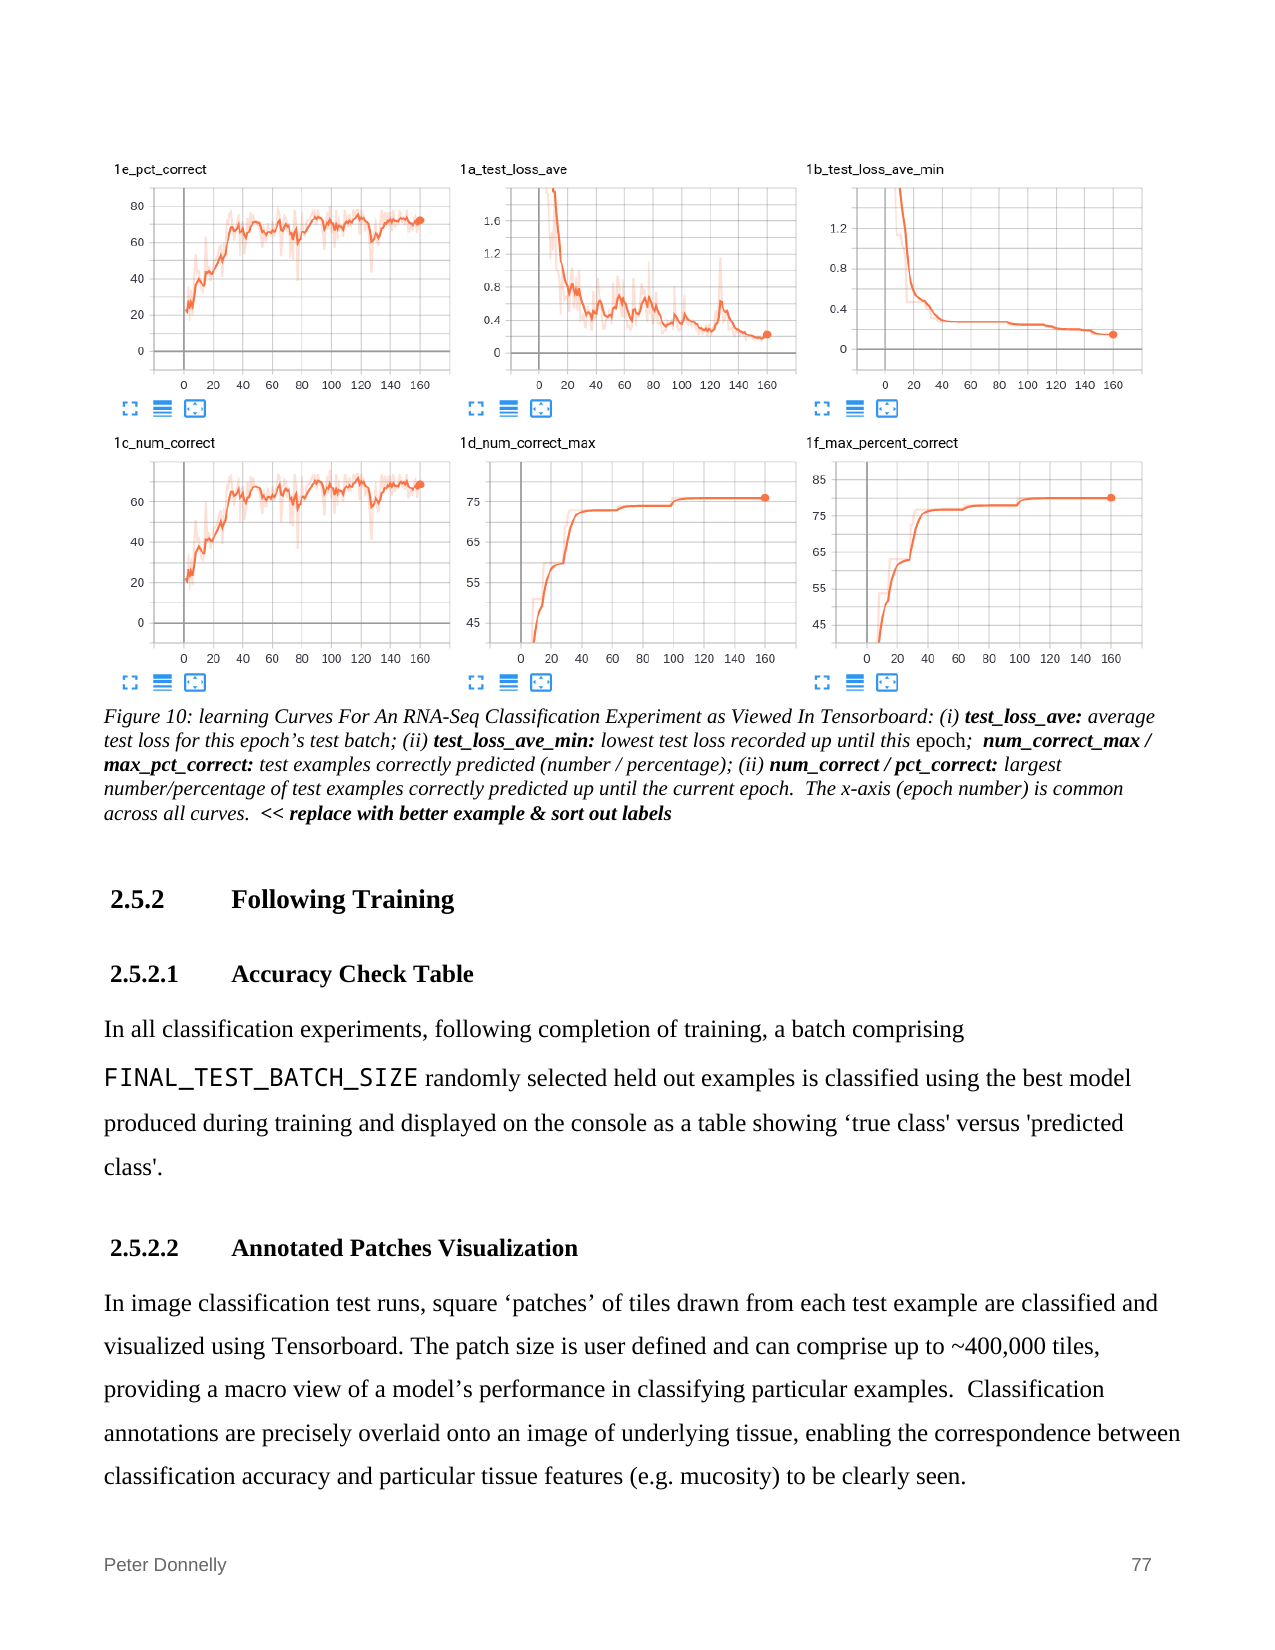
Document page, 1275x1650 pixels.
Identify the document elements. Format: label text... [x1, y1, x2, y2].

subtitle [103, 120, 1181, 144]
subtitle Following Training [103, 824, 1181, 915]
picture [103, 144, 1182, 705]
subtitle Accuracy Check Table [103, 959, 1181, 988]
text Figure 10: learning Curves For An RNA-Seq Classification Experiment as Viewed In Tensorboard: (i) test_loss_ave: average test loss for this epoch’s test batch; (ii) test_loss_ave_min: lowest test loss recorded up until this epoch; num_correct_max / max_pct_correct: test examples correctly predicted (number / percentage); (ii) num_correct / pct_correct: largest number/percentage of test examples correctly predicted up until the current epoch. The x-axis (epoch number) is common across all curves. << replace with better example & sort out labels [103, 705, 1181, 824]
text In image classification test runs, square ‘patches’ of tiles drawn from each test example are classified and visualized using Tensorboard. The patch size is user defined and can comprise up to ~400,000 tiles, providing a macro view of a model’s performance in classifying particular examples. Classification annotations are precisely overlaid onto an image of underlying tissue, enabling the correspondence between classification accuracy and particular tissue features (e.g. mucosity) to be clearly seen. [103, 1288, 1181, 1489]
subtitle Annotated Patches Visualization [103, 1233, 1181, 1262]
text In all classification experiments, following completion of training, a batch comprising FINAL_TEST_BATCH_SIZE randomly selected held out examples is classified using the best model produced during training and displayed on the console as a table showing ‘true class' versus 'predicted class'. [103, 1014, 1181, 1180]
